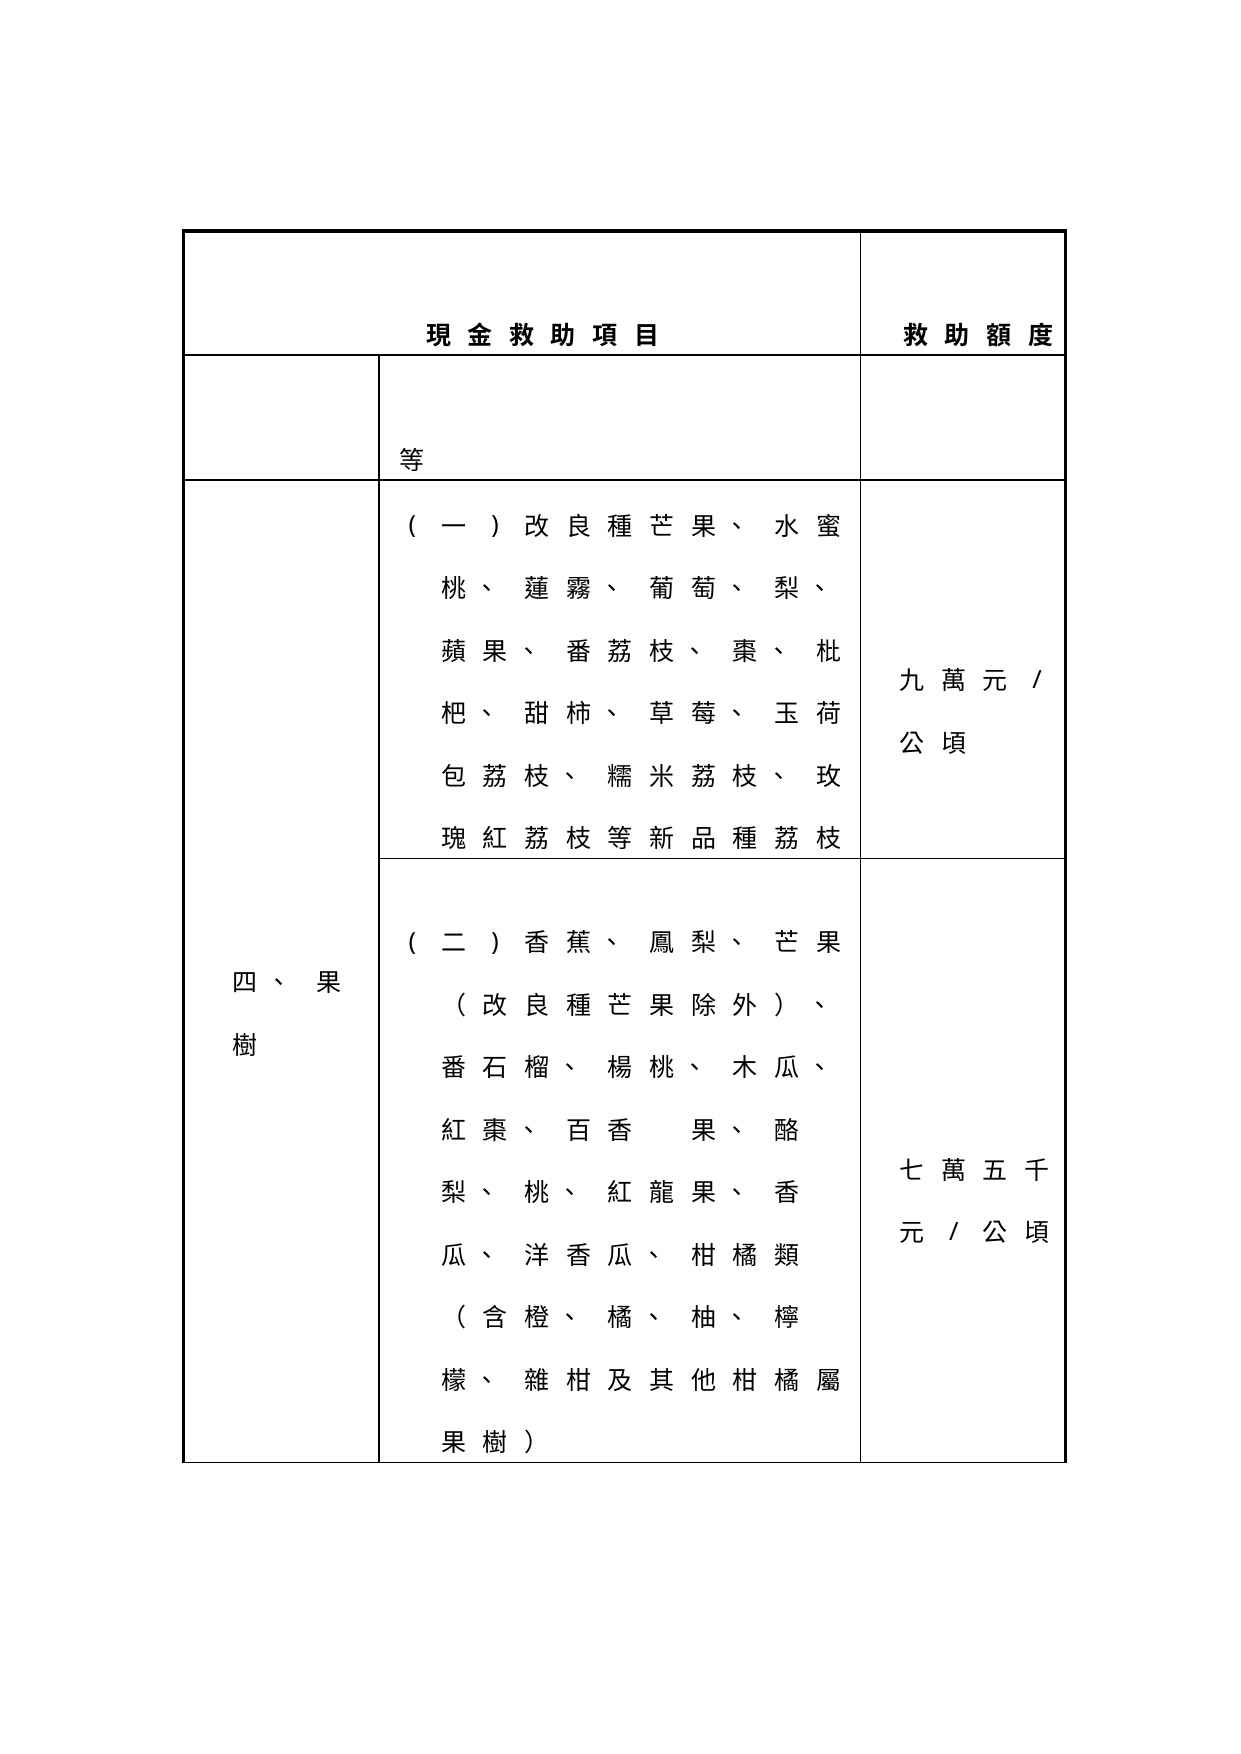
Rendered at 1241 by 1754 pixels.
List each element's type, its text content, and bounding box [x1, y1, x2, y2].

table_cell 七萬五千元/公頃 [861, 859, 1064, 1462]
table_header 現金救助項目 [185, 233, 860, 354]
table_cell (一)改良種芒果、水蜜桃、蓮霧、葡萄、梨、蘋果、番荔枝、棗、枇杷、甜柿、草莓、玉荷包荔枝、糯米荔枝、玫瑰紅荔枝等新品種荔枝 [380, 481, 860, 857]
table_cell [185, 356, 378, 479]
table_cell 等 [380, 356, 860, 479]
table_cell [861, 356, 1064, 479]
table_cell 四、果樹 [185, 481, 378, 1462]
table_header 救助額度 [861, 233, 1064, 354]
table_cell (二)香蕉、鳳梨、芒果（改良種芒果除外）、番石榴、楊桃、木瓜、紅棗、百香 果、酪梨、桃、紅龍果、香瓜、洋香瓜、柑橘類（含橙、橘、柚、檸檬、雜柑及其他柑橘屬果樹） [380, 859, 860, 1462]
table_cell 九萬元/公頃 [861, 481, 1064, 857]
